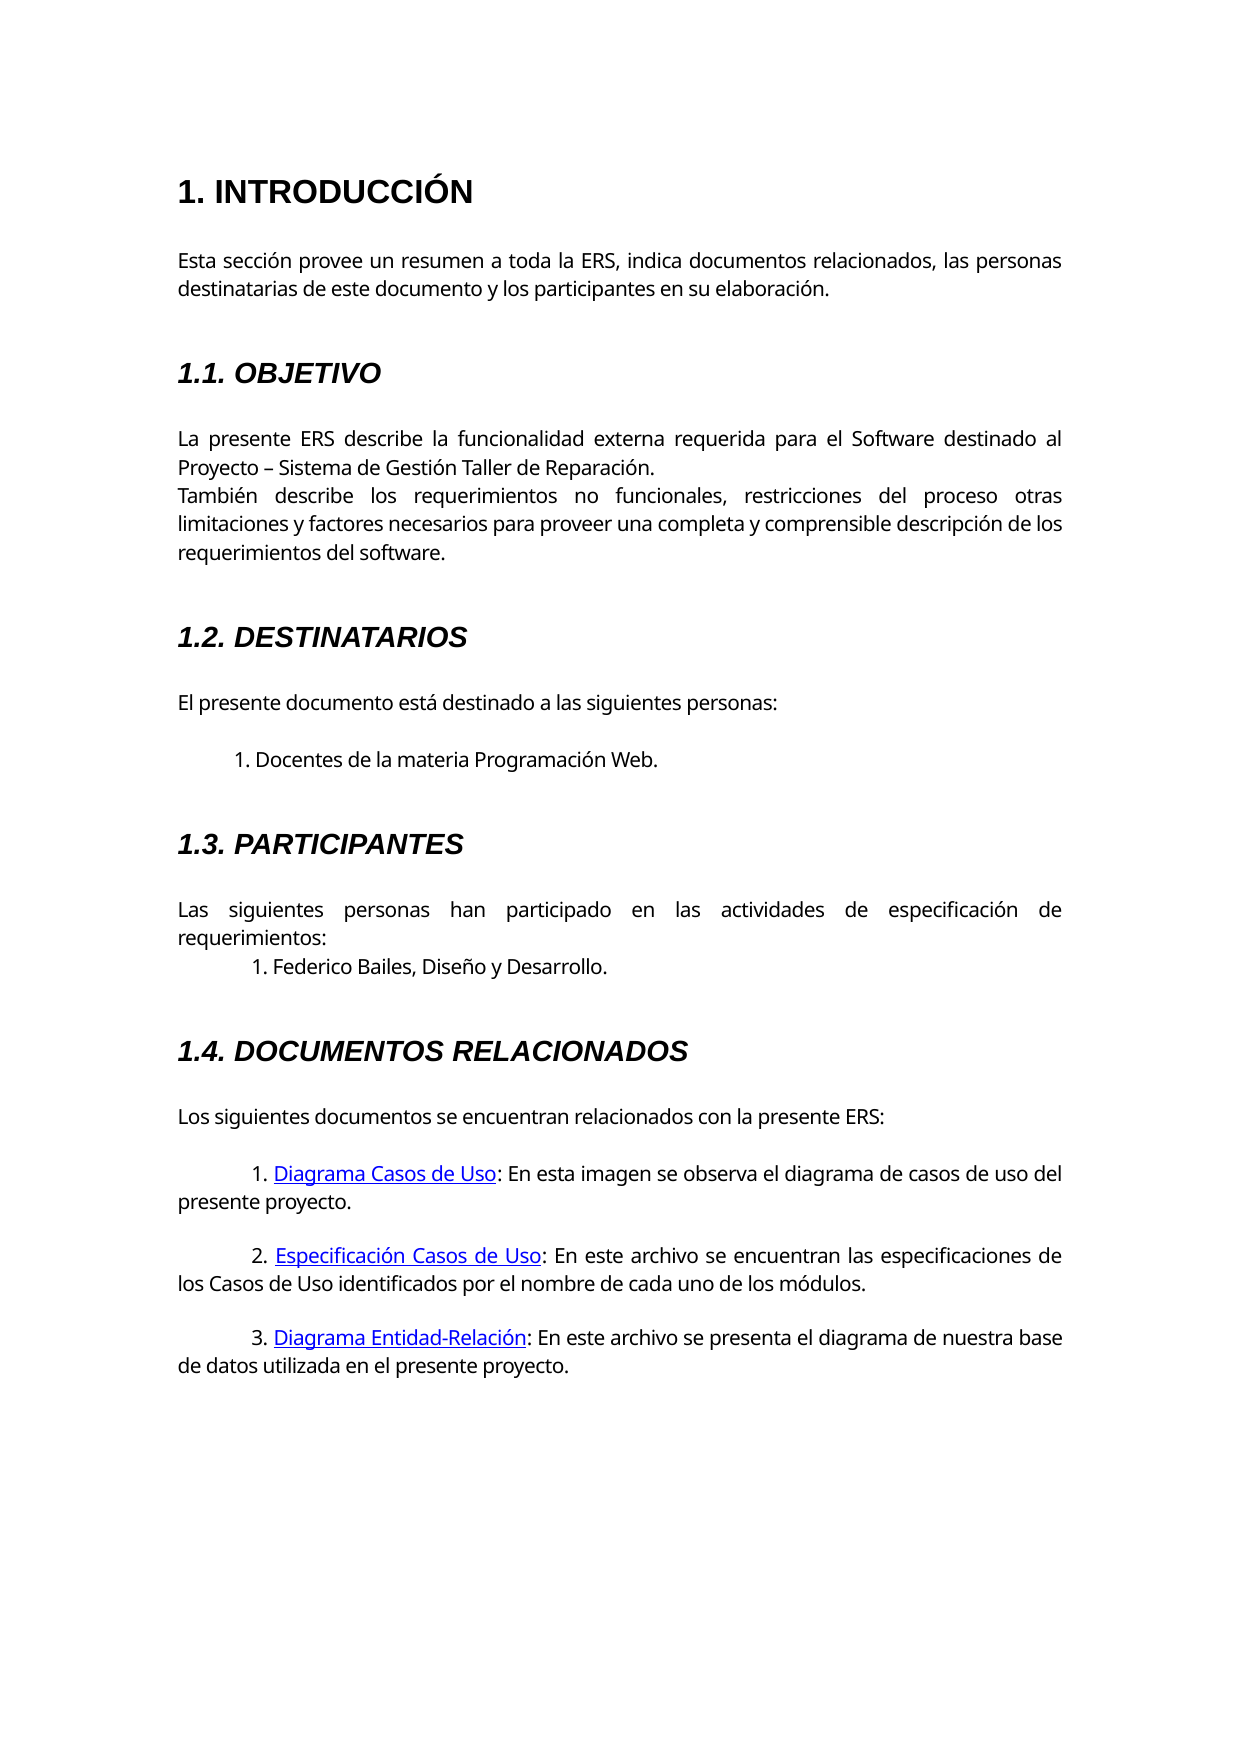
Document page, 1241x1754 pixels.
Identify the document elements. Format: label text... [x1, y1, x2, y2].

subtitle 1. INTRODUCCIÓN [177, 173, 1063, 211]
text El presente documento está destinado a las siguientes personas: [177, 688, 1063, 717]
text Los siguientes documentos se encuentran relacionados con la presente ERS: [177, 1102, 1063, 1131]
text 3. Diagrama Entidad-Relación: En este archivo se presenta el diagrama de nuestra base de datos utilizada en el presente proyecto. [177, 1323, 1063, 1379]
text Las siguientes personas han participado en las actividades de especificación de requerimientos: [177, 895, 1063, 952]
subtitle 1.3. PARTICIPANTES [177, 827, 1063, 860]
text 1. Diagrama Casos de Uso: En esta imagen se observa el diagrama de casos de uso del presente proyecto. [177, 1159, 1063, 1216]
subtitle 1.2. DESTINATARIOS [177, 620, 1063, 653]
list 1. Docentes de la materia Programación Web. [233, 745, 1063, 773]
text 1. Federico Bailes, Diseño y Desarrollo. [177, 952, 1063, 980]
subtitle 1.1. OBJETIVO [177, 356, 1063, 389]
text 2. Especificación Casos de Uso: En este archivo se encuentran las especificaciones de los Casos de Uso identificados por el nombre de cada uno de los módulos. [177, 1241, 1063, 1298]
text La presente ERS describe la funcionalidad externa requerida para el Software destinado al Proyecto – Sistema de Gestión Taller de Reparación. [177, 424, 1063, 481]
text También describe los requerimientos no funcionales, restricciones del proceso otras limitaciones y factores necesarios para proveer una completa y comprensible descripción de los requerimientos del software. [177, 481, 1063, 566]
subtitle 1.4. DOCUMENTOS RELACIONADOS [177, 1034, 1063, 1067]
text Esta sección provee un resumen a toda la ERS, indica documentos relacionados, las personas destinatarias de este documento y los participantes en su elaboración. [177, 246, 1063, 303]
